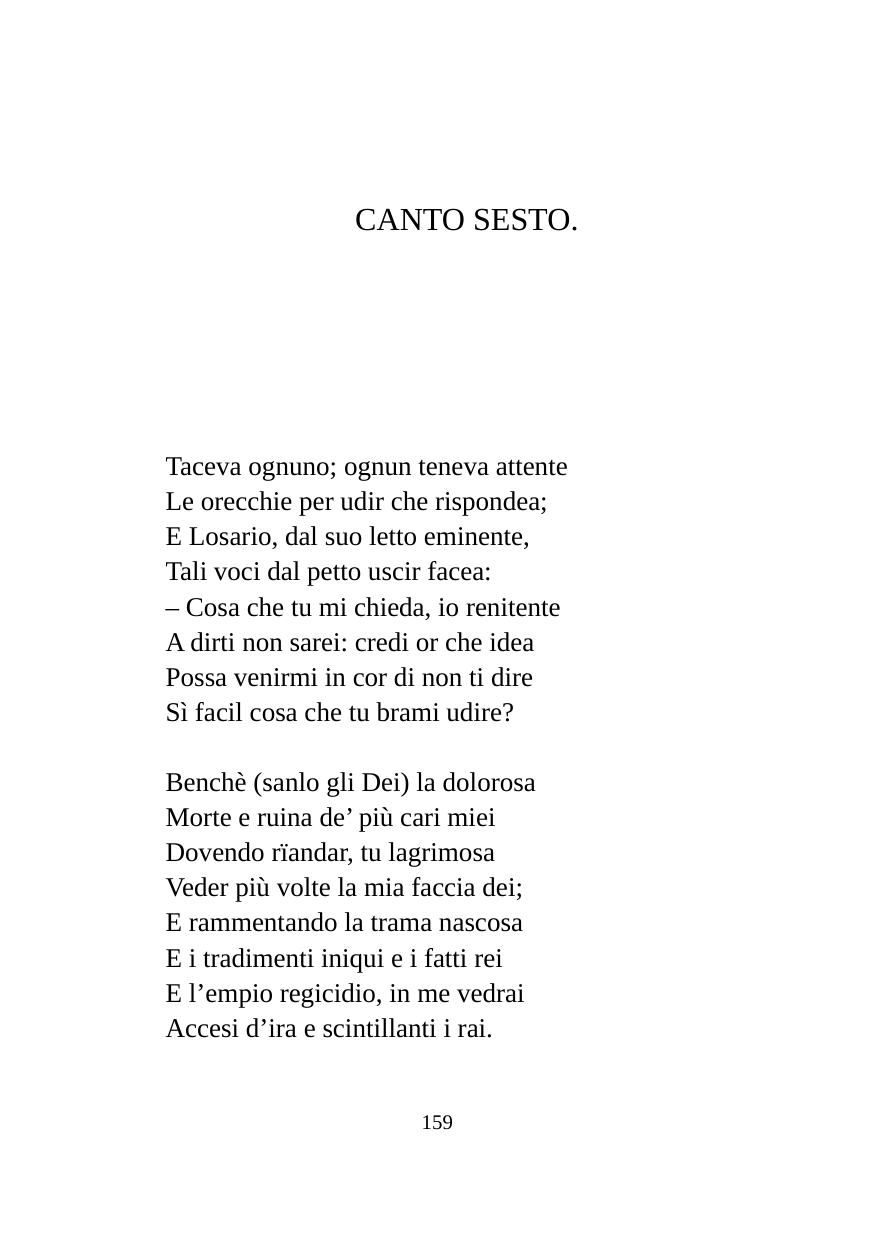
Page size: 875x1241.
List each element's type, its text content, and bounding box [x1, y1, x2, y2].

text Tali voci dal petto uscir facea: [165, 556, 768, 587]
text Benchè (sanlo gli Dei) la dolorosa [165, 766, 768, 797]
subtitle CANTO SESTO. [165, 201, 768, 238]
text Dovendo rïandar, tu lagrimosa [165, 836, 768, 867]
text E rammentando la trama nascosa [165, 907, 768, 938]
text Possa venirmi in cor di non ti dire [165, 661, 768, 692]
text E l’empio regicidio, in me vedrai [165, 977, 768, 1008]
text Sì facil cosa che tu brami udire? [165, 696, 768, 727]
text Veder più volte la mia faccia dei; [165, 871, 768, 903]
text E Losario, dal suo letto eminente, [165, 520, 768, 552]
text Accesi d’ira e scintillanti i rai. [165, 1012, 768, 1043]
text Morte e ruina de’ più cari miei [165, 801, 768, 832]
text Le orecchie per udir che rispondea; [165, 485, 768, 516]
text A dirti non sarei: credi or che idea [165, 626, 768, 657]
text Taceva ognuno; ognun teneva attente [165, 450, 768, 481]
text – Cosa che tu mi chieda, io renitente [165, 591, 768, 622]
text E i tradimenti iniqui e i fatti rei [165, 942, 768, 973]
